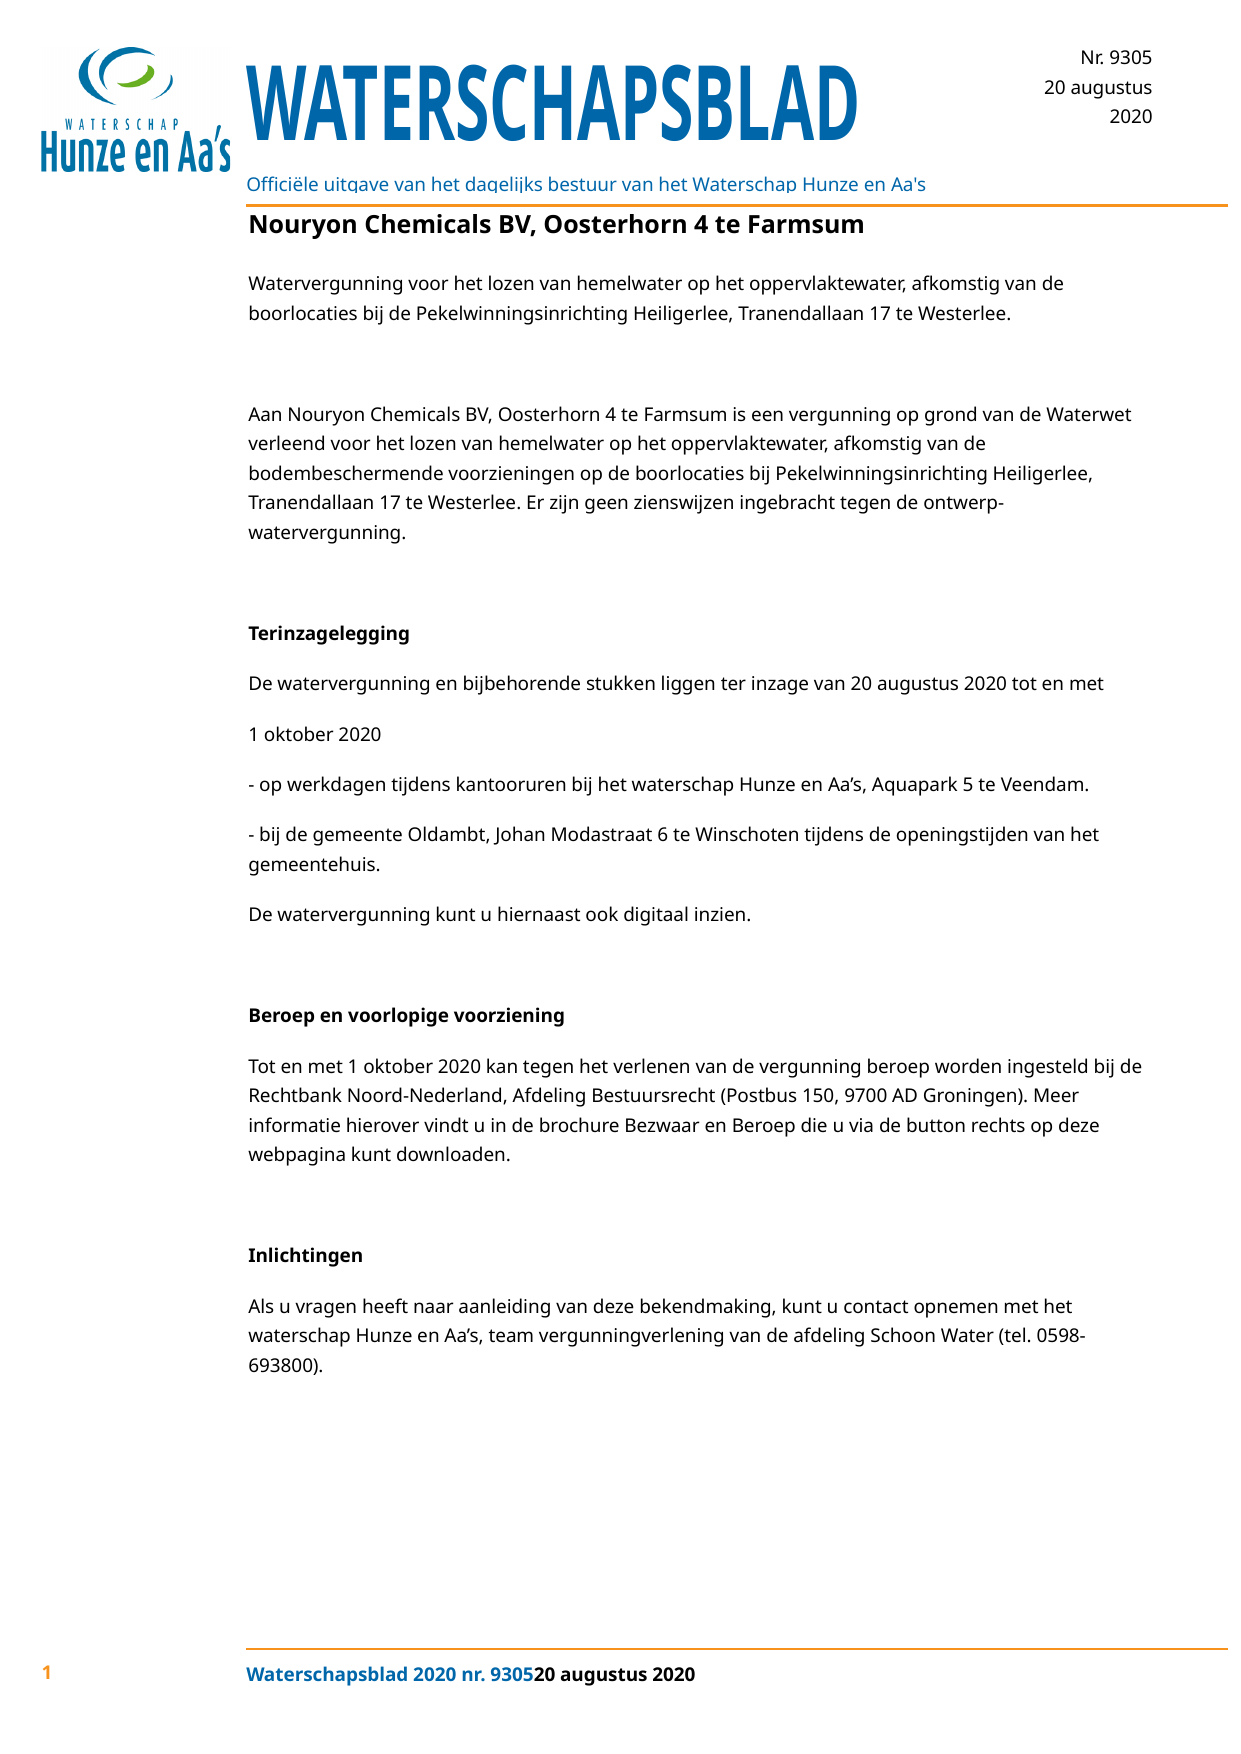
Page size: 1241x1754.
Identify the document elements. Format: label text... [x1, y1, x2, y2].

picture [47, 154, 51, 172]
text 1 oktober 2020 [248, 721, 1152, 746]
text Watervergunning voor het lozen van hemelwater op het oppervlaktewater, afkomstig van de boorlocaties bij de Pekelwinningsinrichting Heiligerlee, Tranendallaan 17 te Westerlee. [248, 270, 1152, 326]
text - op werkdagen tijdens kantooruren bij het waterschap Hunze en Aa’s, Aquapark 5 te Veendam. [248, 771, 1152, 797]
text Tot en met 1 oktober 2020 kan tegen het verlenen van de vergunning beroep worden ingesteld bij de Rechtbank Noord-Nederland, Afdeling Bestuursrecht (Postbus 150, 9700 AD Groningen). Meer informatie hierover vindt u in de brochure Bezwaar en Beroep die u via de button rechts op deze webpagina kunt downloaden. [248, 1053, 1152, 1167]
text Beroep en voorlopige voorziening [248, 1002, 1152, 1028]
text De watervergunning en bijbehorende stukken liggen ter inzage van 20 augustus 2020 tot en met [248, 670, 1152, 696]
text Nouryon Chemicals BV, Oosterhorn 4 te Farmsum [248, 207, 1152, 241]
picture [41, 47, 231, 172]
picture [226, 145, 231, 156]
text - bij de gemeente Oldambt, Johan Modastraat 6 te Winschoten tijdens de openingstijden van het gemeentehuis. [248, 822, 1152, 877]
text Aan Nouryon Chemicals BV, Oosterhorn 4 te Farmsum is een vergunning op grond van de Waterwet verleend voor het lozen van hemelwater op het oppervlaktewater, afkomstig van de bodembeschermende voorzieningen op de boorlocaties bij Pekelwinningsinrichting Heiligerlee, Tranendallaan 17 te Westerlee. Er zijn geen zienswijzen ingebracht tegen de ontwerp-watervergunning. [248, 401, 1152, 545]
picture [183, 163, 191, 172]
text Terinzagelegging [248, 620, 1152, 646]
text Inlichtingen [248, 1242, 1152, 1268]
text Als u vragen heeft naar aanleiding van deze bekendmaking, kunt u contact opnemen met het waterschap Hunze en Aa’s, team vergunningverlening van de afdeling Schoon Water (tel. 0598-693800). [248, 1293, 1152, 1378]
text De watervergunning kunt u hiernaast ook digitaal inzien. [248, 902, 1152, 927]
